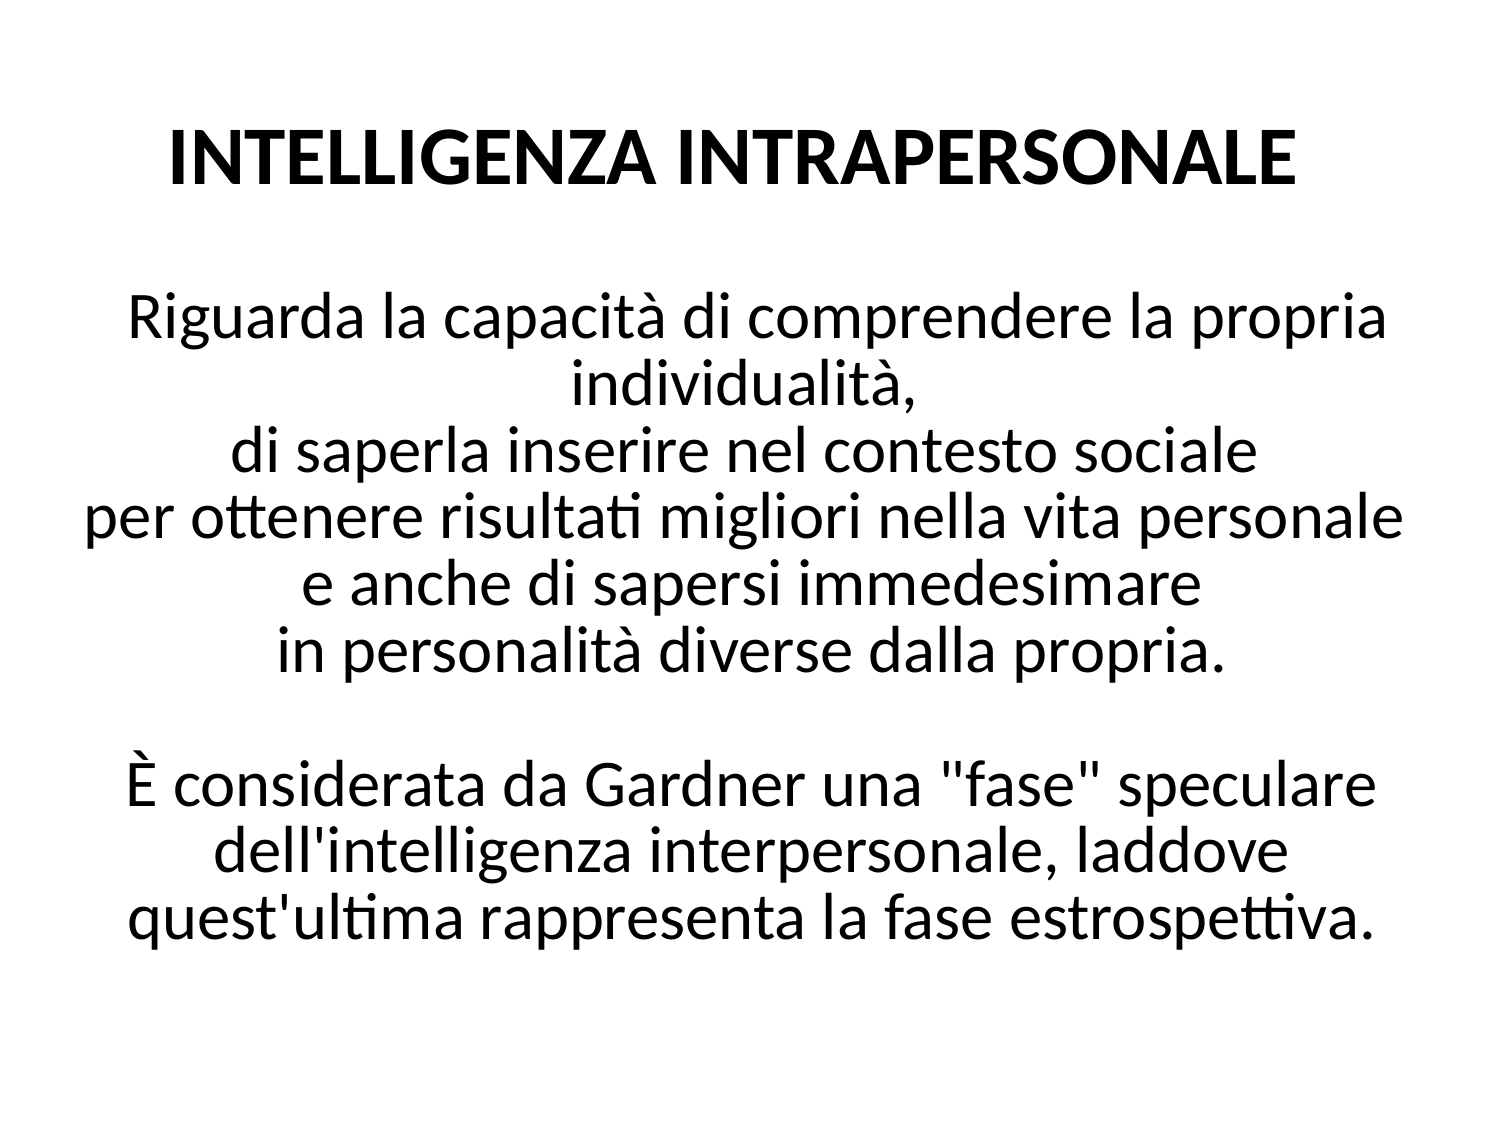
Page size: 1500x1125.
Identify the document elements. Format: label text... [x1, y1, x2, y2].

title INTELLIGENZA INTRAPERSONALE Riguarda la capacità di comprendere la propria individualità, di saperla inserire nel contesto sociale per ottenere risultati migliori nella vita personale e anche di sapersi immedesimare in personalità diverse dalla propria. È considerata da Gardner una "fase" speculare dell'intelligenza interpersonale, laddove quest'ultima rappresenta la fase estrospettiva. [0, 0, 1441, 1125]
